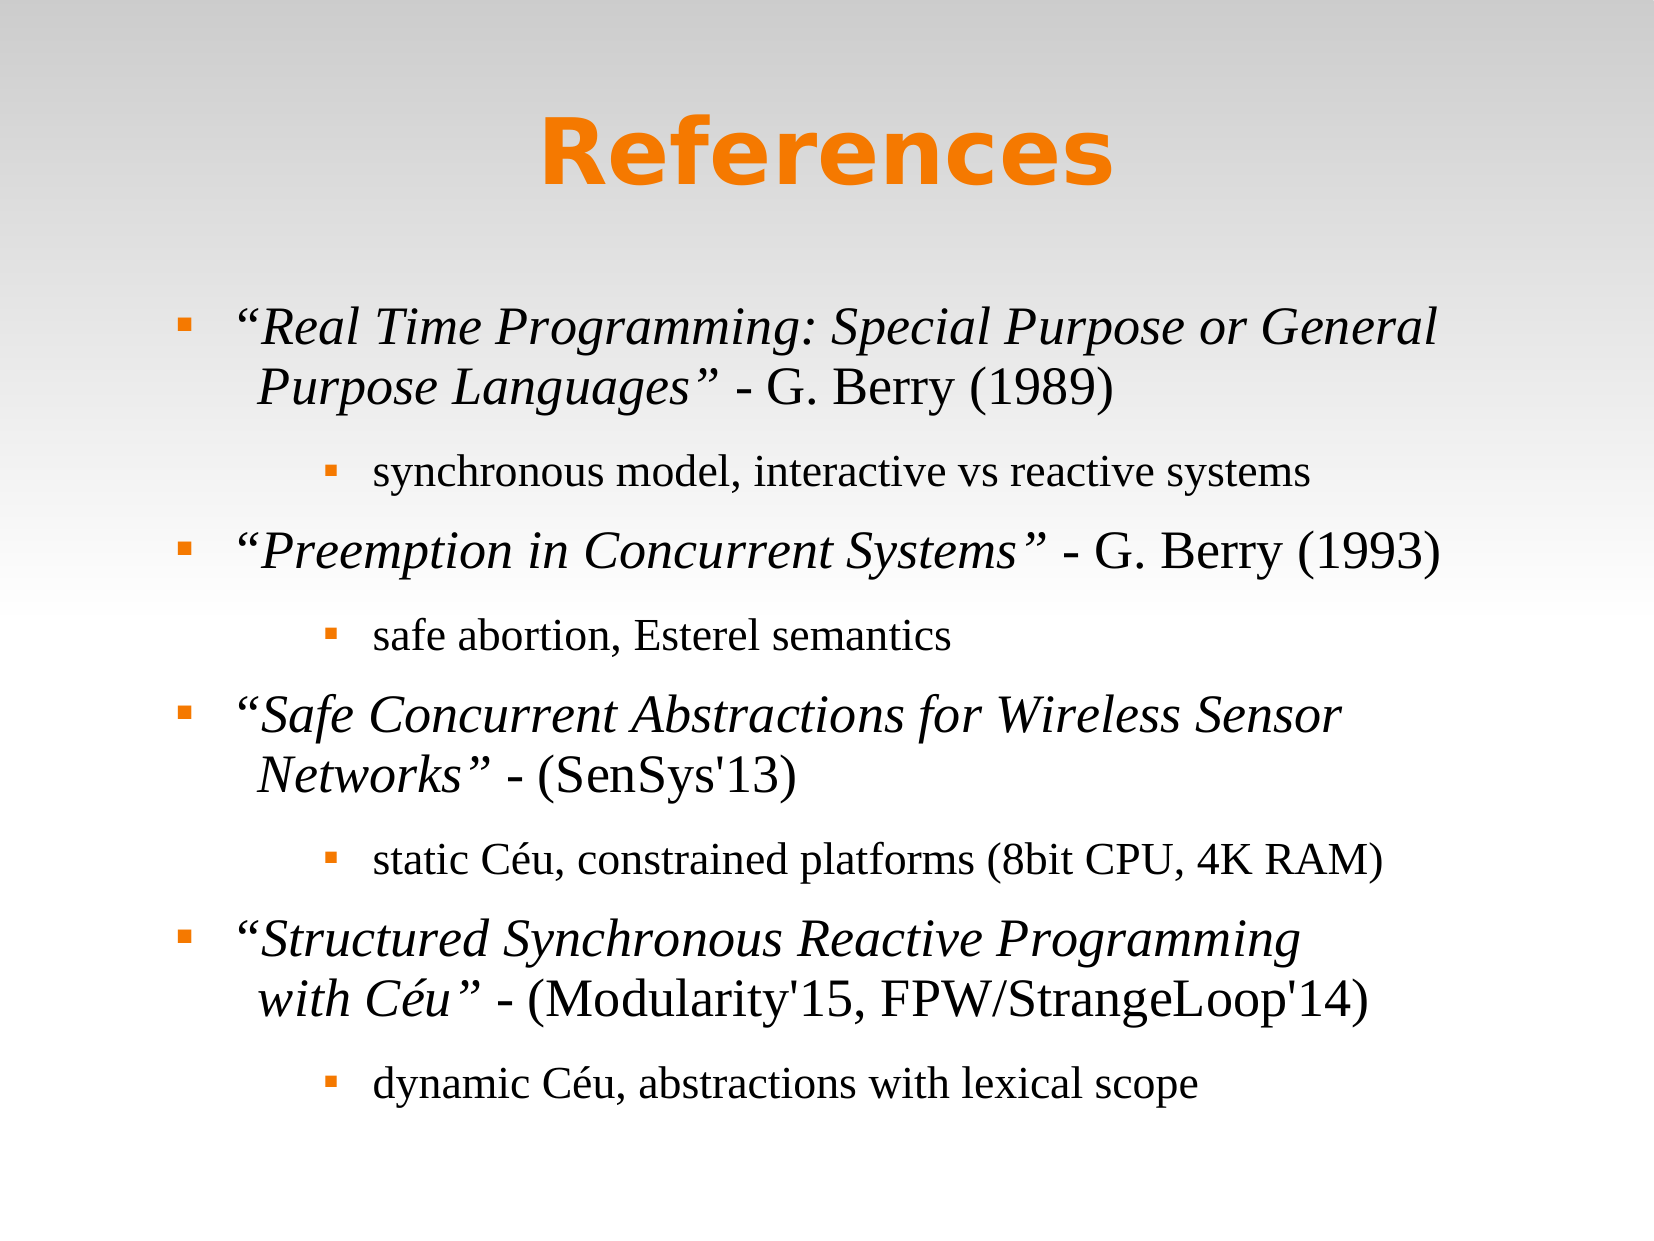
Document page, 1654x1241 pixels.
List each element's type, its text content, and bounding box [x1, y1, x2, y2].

title References [82, 49, 1571, 257]
list “Real Time Programming: Special Purpose or General Purpose Languages” - G. Berry (1989) synchronous model, interactive vs reactive systems “Preemption in Concurrent Systems” - G. Berry (1993) safe abortion, Esterel semantics “Safe Concurrent Abstractions for Wireless Sensor Networks” - (SenSys'13) static Céu, constrained platforms (8bit CPU, 4K RAM) “Structured Synchronous Reactive Programming with Céu” - (Modularity'15, FPW/StrangeLoop'14) dynamic Céu, abstractions with lexical scope [89, 296, 1463, 1165]
